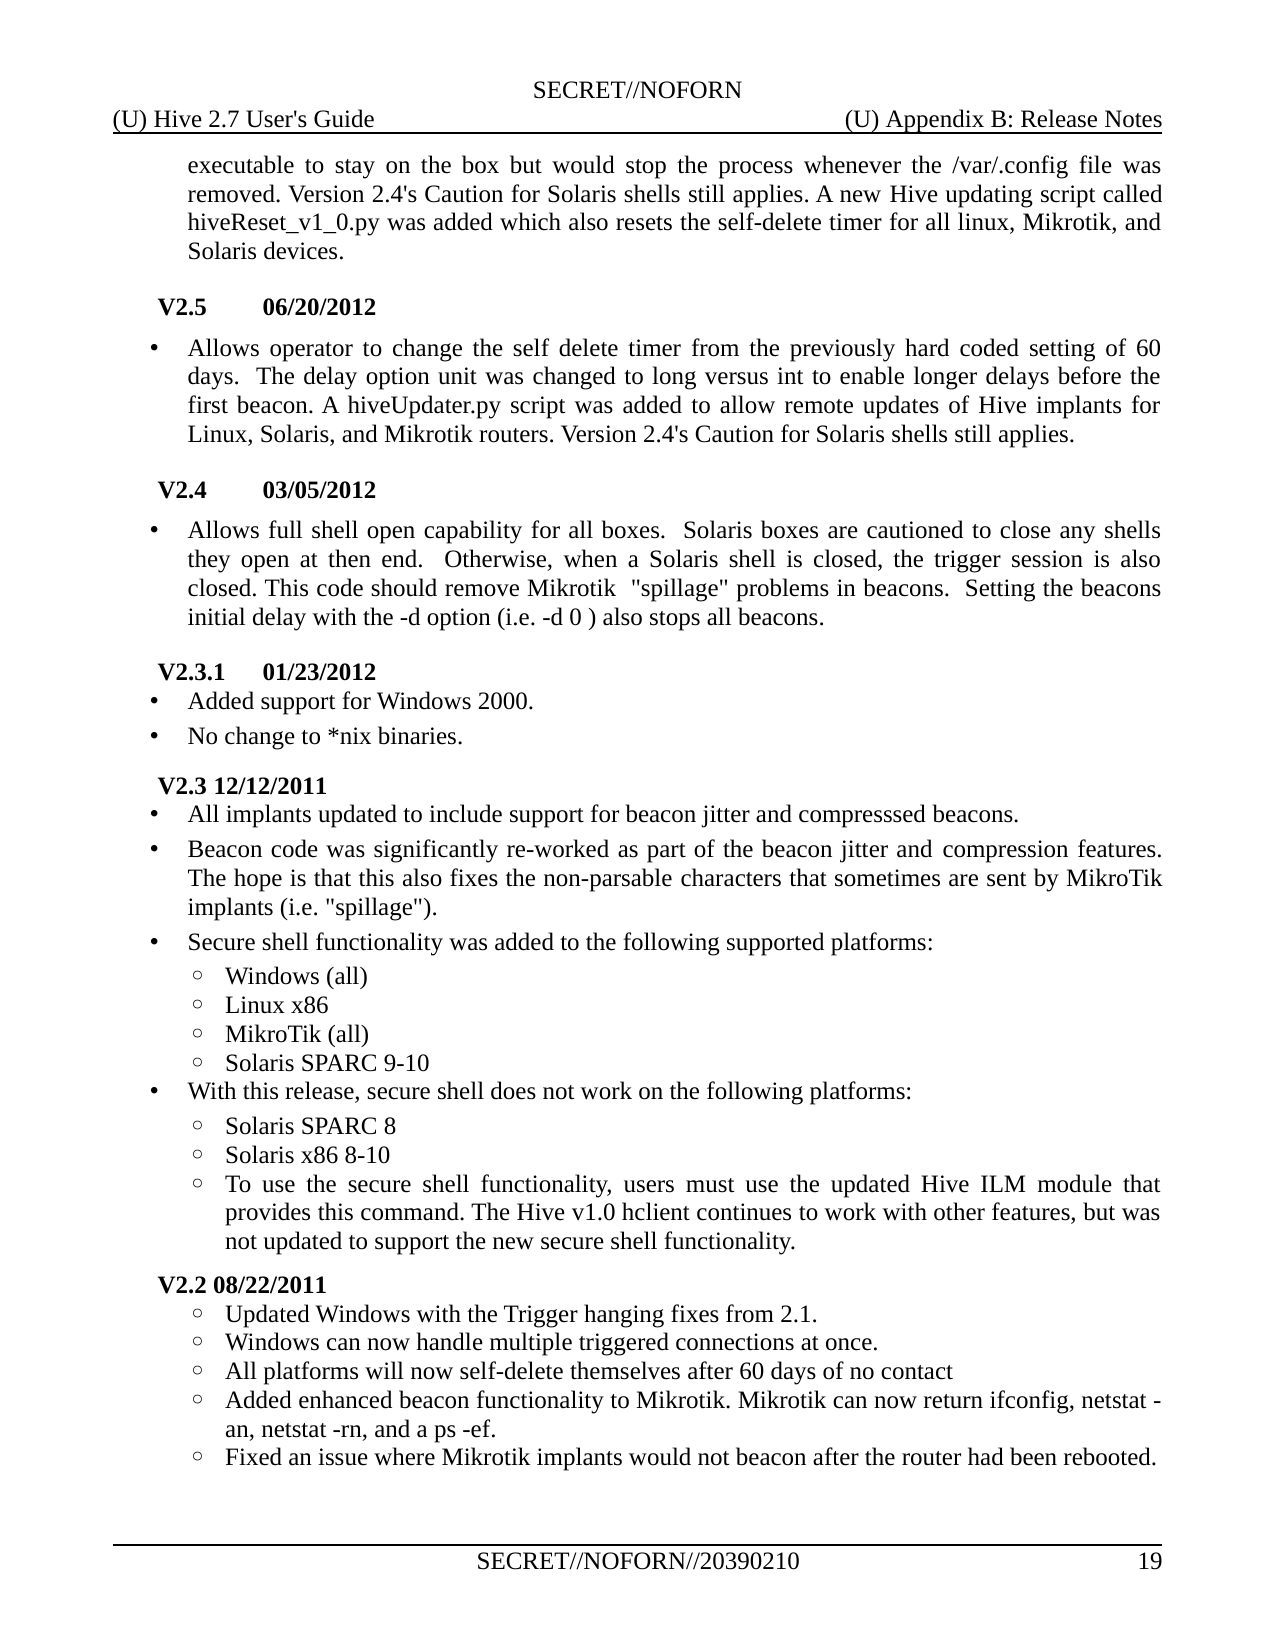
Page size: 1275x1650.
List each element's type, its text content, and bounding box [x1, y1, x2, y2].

list Beacon code was significantly re-worked as part of the beacon jitter and compression features. The hope is that this also fixes the non-parsable characters that sometimes are sent by MikroTik implants (i.e. "spillage"). [150, 834, 1162, 921]
subtitle V2.4 03/05/2012 [157, 475, 1162, 503]
list Windows can now handle multiple triggered connections at once. [187, 1327, 1162, 1356]
list executable to stay on the box but would stop the process whenever the /var/.config file was removed. Version 2.4's Caution for Solaris shells still applies. A new Hive updating script called hiveReset_v1_0.py was added which also resets the self-delete timer for all linux, Mikrotik, and Solaris devices. [150, 150, 1162, 265]
list Added enhanced beacon functionality to Mikrotik. Mikrotik can now return ifconfig, netstat -an, netstat -rn, and a ps -ef. [187, 1385, 1162, 1442]
list Solaris SPARC 8 [187, 1111, 1162, 1140]
list Fixed an issue where Mikrotik implants would not beacon after the router had been rebooted. [187, 1442, 1162, 1471]
subtitle V2.3 12/12/2011 [157, 771, 1162, 799]
list Allows operator to change the self delete timer from the previously hard coded setting of 60 days. The delay option unit was changed to long versus int to enable longer delays before the first beacon. A hiveUpdater.py script was added to allow remote updates of Hive implants for Linux, Solaris, and Mikrotik routers. Version 2.4's Caution for Solaris shells still applies. [150, 333, 1162, 448]
list Windows (all) [187, 961, 1162, 990]
list With this release, secure shell does not work on the following platforms: [150, 1076, 1162, 1105]
list MikroTik (all) [187, 1019, 1162, 1048]
list Added support for Windows 2000. [150, 686, 1162, 715]
list Solaris x86 8-10 [187, 1140, 1162, 1169]
list Solaris SPARC 9-10 [187, 1048, 1162, 1076]
list All platforms will now self-delete themselves after 60 days of no contact [187, 1356, 1162, 1385]
subtitle V2.5 06/20/2012 [157, 292, 1162, 321]
subtitle V2.2 08/22/2011 [157, 1270, 1162, 1299]
list No change to *nix binaries. [150, 721, 1162, 750]
subtitle V2.3.1 01/23/2012 [157, 657, 1162, 686]
list Updated Windows with the Trigger hanging fixes from 2.1. [187, 1299, 1162, 1327]
list Linux x86 [187, 990, 1162, 1019]
list All implants updated to include support for beacon jitter and compresssed beacons. [150, 799, 1162, 828]
list To use the secure shell functionality, users must use the updated Hive ILM module that provides this command. The Hive v1.0 hclient continues to work with other features, but was not updated to support the new secure shell functionality. [187, 1169, 1162, 1255]
list Secure shell functionality was added to the following supported platforms: [150, 927, 1162, 955]
list Allows full shell open capability for all boxes. Solaris boxes are cautioned to close any shells they open at then end. Otherwise, when a Solaris shell is closed, the trigger session is also closed. This code should remove Mikrotik "spillage" problems in beacons. Setting the beacons initial delay with the -d option (i.e. -d 0 ) also stops all beacons. [150, 515, 1162, 630]
